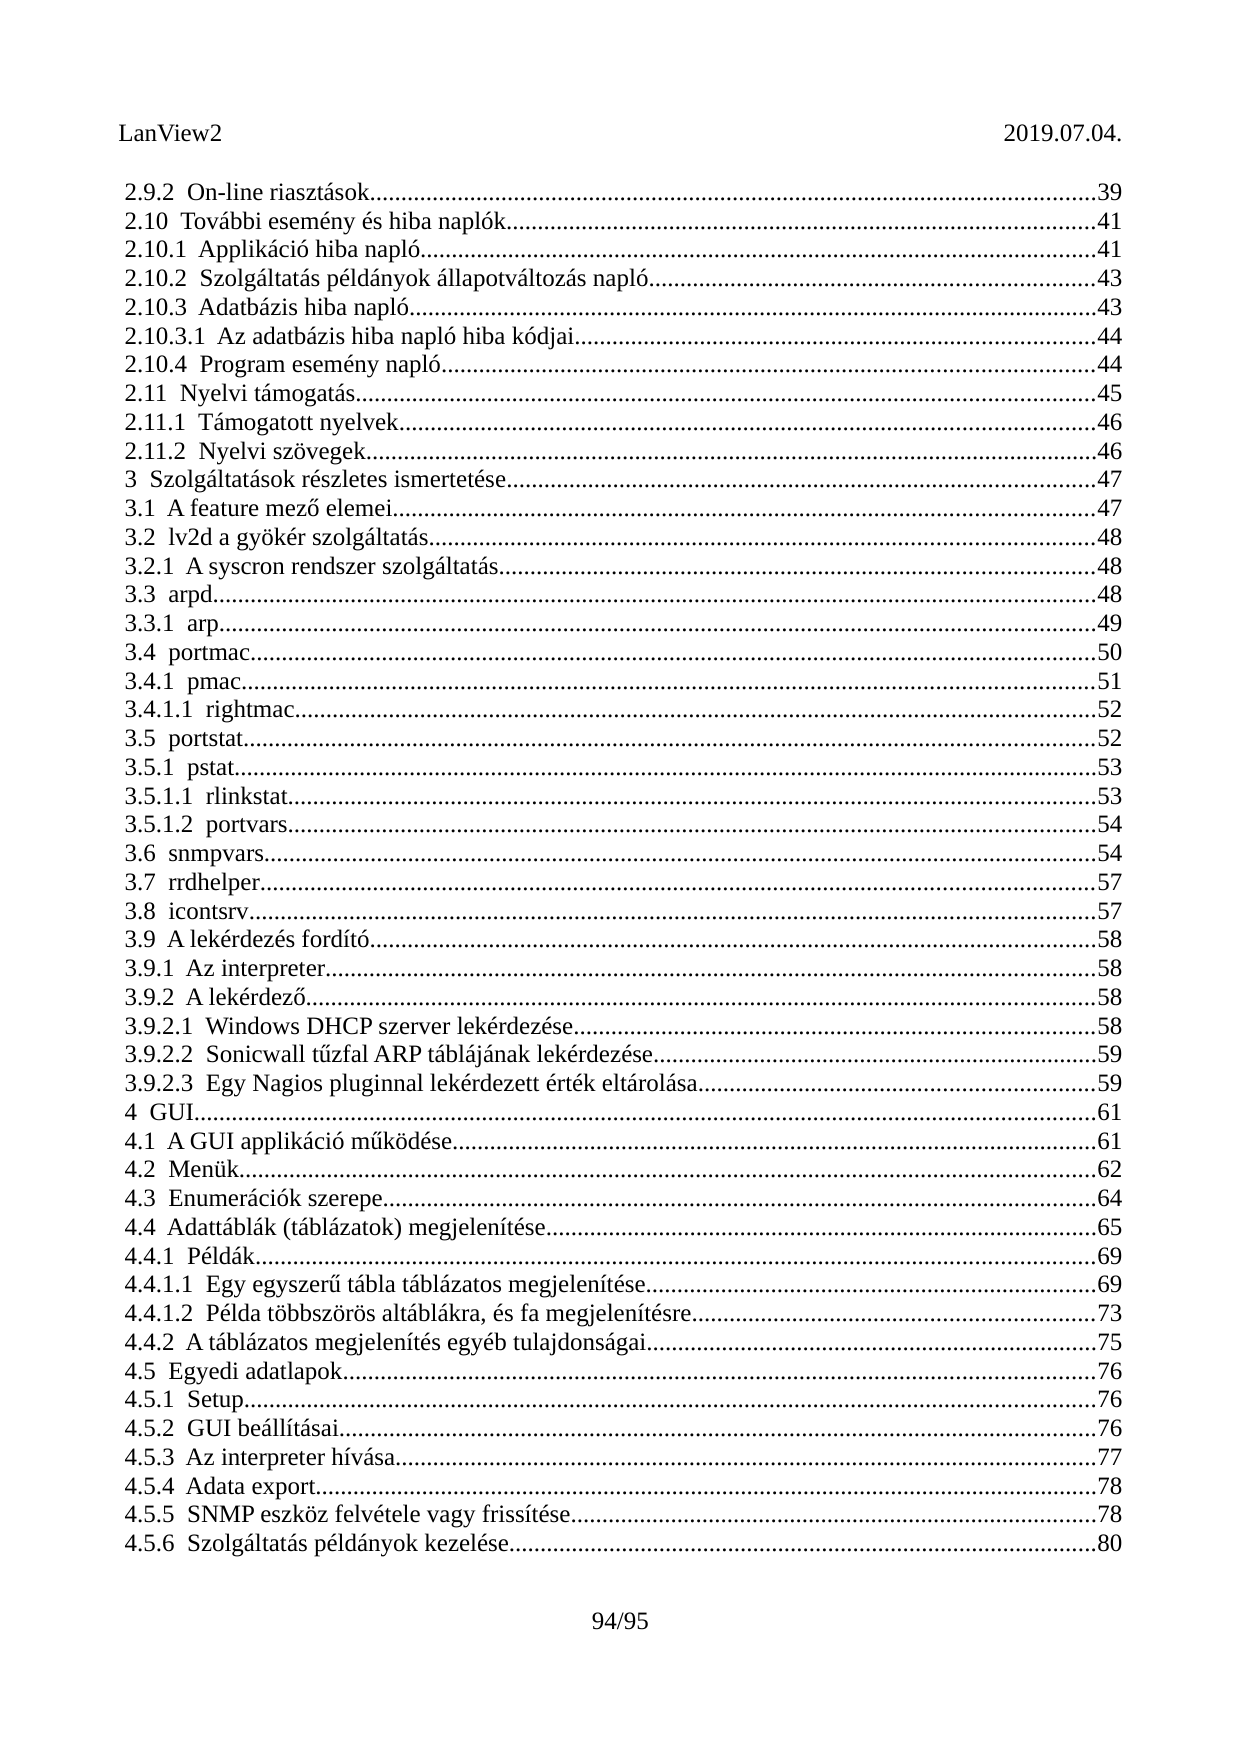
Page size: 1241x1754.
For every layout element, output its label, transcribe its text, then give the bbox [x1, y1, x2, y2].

text 2.11 Nyelvi támogatás 45 [118, 378, 1122, 407]
text 4.2 Menük 62 [118, 1154, 1122, 1183]
text 2.10.4 Program esemény napló 44 [118, 349, 1122, 378]
text 4.5.3 Az interpreter hívása 77 [118, 1442, 1122, 1471]
text 3.5 portstat 52 [118, 723, 1122, 752]
text 4.4.1 Példák 69 [118, 1241, 1122, 1269]
text 4 GUI 61 [118, 1097, 1122, 1126]
text 4.4.1.2 Példa többszörös altáblákra, és fa megjelenítésre 73 [118, 1298, 1122, 1327]
text 4.4 Adattáblák (táblázatok) megjelenítése 65 [118, 1212, 1122, 1241]
text 2.10.2 Szolgáltatás példányok állapotváltozás napló 43 [118, 263, 1122, 292]
text 3.8 icontsrv 57 [118, 896, 1122, 924]
text 2.10.3 Adatbázis hiba napló 43 [118, 292, 1122, 321]
text 3.9.1 Az interpreter 58 [118, 953, 1122, 982]
text 4.4.1.1 Egy egyszerű tábla táblázatos megjelenítése 69 [118, 1269, 1122, 1298]
text 3.5.1.1 rlinkstat 53 [118, 781, 1122, 809]
text 3.3 arpd 48 [118, 579, 1122, 608]
text 3.7 rrdhelper 57 [118, 867, 1122, 896]
text 3.4.1.1 rightmac 52 [118, 694, 1122, 723]
text 4.1 A GUI applikáció működése 61 [118, 1126, 1122, 1154]
text 3.5.1 pstat 53 [118, 752, 1122, 781]
text 3.9.2.2 Sonicwall tűzfal ARP táblájának lekérdezése 59 [118, 1039, 1122, 1068]
text 3.5.1.2 portvars 54 [118, 809, 1122, 838]
text 2.10 További esemény és hiba naplók 41 [118, 206, 1122, 234]
text 4.5.6 Szolgáltatás példányok kezelése 80 [118, 1528, 1122, 1557]
text 4.5 Egyedi adatlapok 76 [118, 1356, 1122, 1384]
text 2.10.3.1 Az adatbázis hiba napló hiba kódjai 44 [118, 321, 1122, 349]
text 2.10.1 Applikáció hiba napló 41 [118, 234, 1122, 263]
text 4.5.2 GUI beállításai 76 [118, 1413, 1122, 1442]
text 3 Szolgáltatások részletes ismertetése 47 [118, 464, 1122, 493]
text 3.4 portmac 50 [118, 637, 1122, 666]
text 4.5.5 SNMP eszköz felvétele vagy frissítése 78 [118, 1499, 1122, 1528]
text 3.9 A lekérdezés fordító 58 [118, 924, 1122, 953]
text 4.4.2 A táblázatos megjelenítés egyéb tulajdonságai 75 [118, 1327, 1122, 1356]
text 4.5.1 Setup 76 [118, 1384, 1122, 1413]
text 3.1 A feature mező elemei 47 [118, 493, 1122, 522]
text 3.2 lv2d a gyökér szolgáltatás 48 [118, 522, 1122, 551]
text 4.5.4 Adata export 78 [118, 1471, 1122, 1499]
text 2.11.1 Támogatott nyelvek 46 [118, 407, 1122, 436]
text 3.9.2 A lekérdező 58 [118, 982, 1122, 1011]
text 3.9.2.3 Egy Nagios pluginnal lekérdezett érték eltárolása 59 [118, 1068, 1122, 1097]
text 3.9.2.1 Windows DHCP szerver lekérdezése 58 [118, 1011, 1122, 1039]
text 4.3 Enumerációk szerepe 64 [118, 1183, 1122, 1212]
text 3.2.1 A syscron rendszer szolgáltatás 48 [118, 551, 1122, 579]
text 3.3.1 arp 49 [118, 608, 1122, 637]
text 2.11.2 Nyelvi szövegek 46 [118, 436, 1122, 464]
text 3.4.1 pmac 51 [118, 666, 1122, 694]
text 3.6 snmpvars 54 [118, 838, 1122, 867]
text 2.9.2 On-line riasztások 39 [118, 177, 1122, 206]
